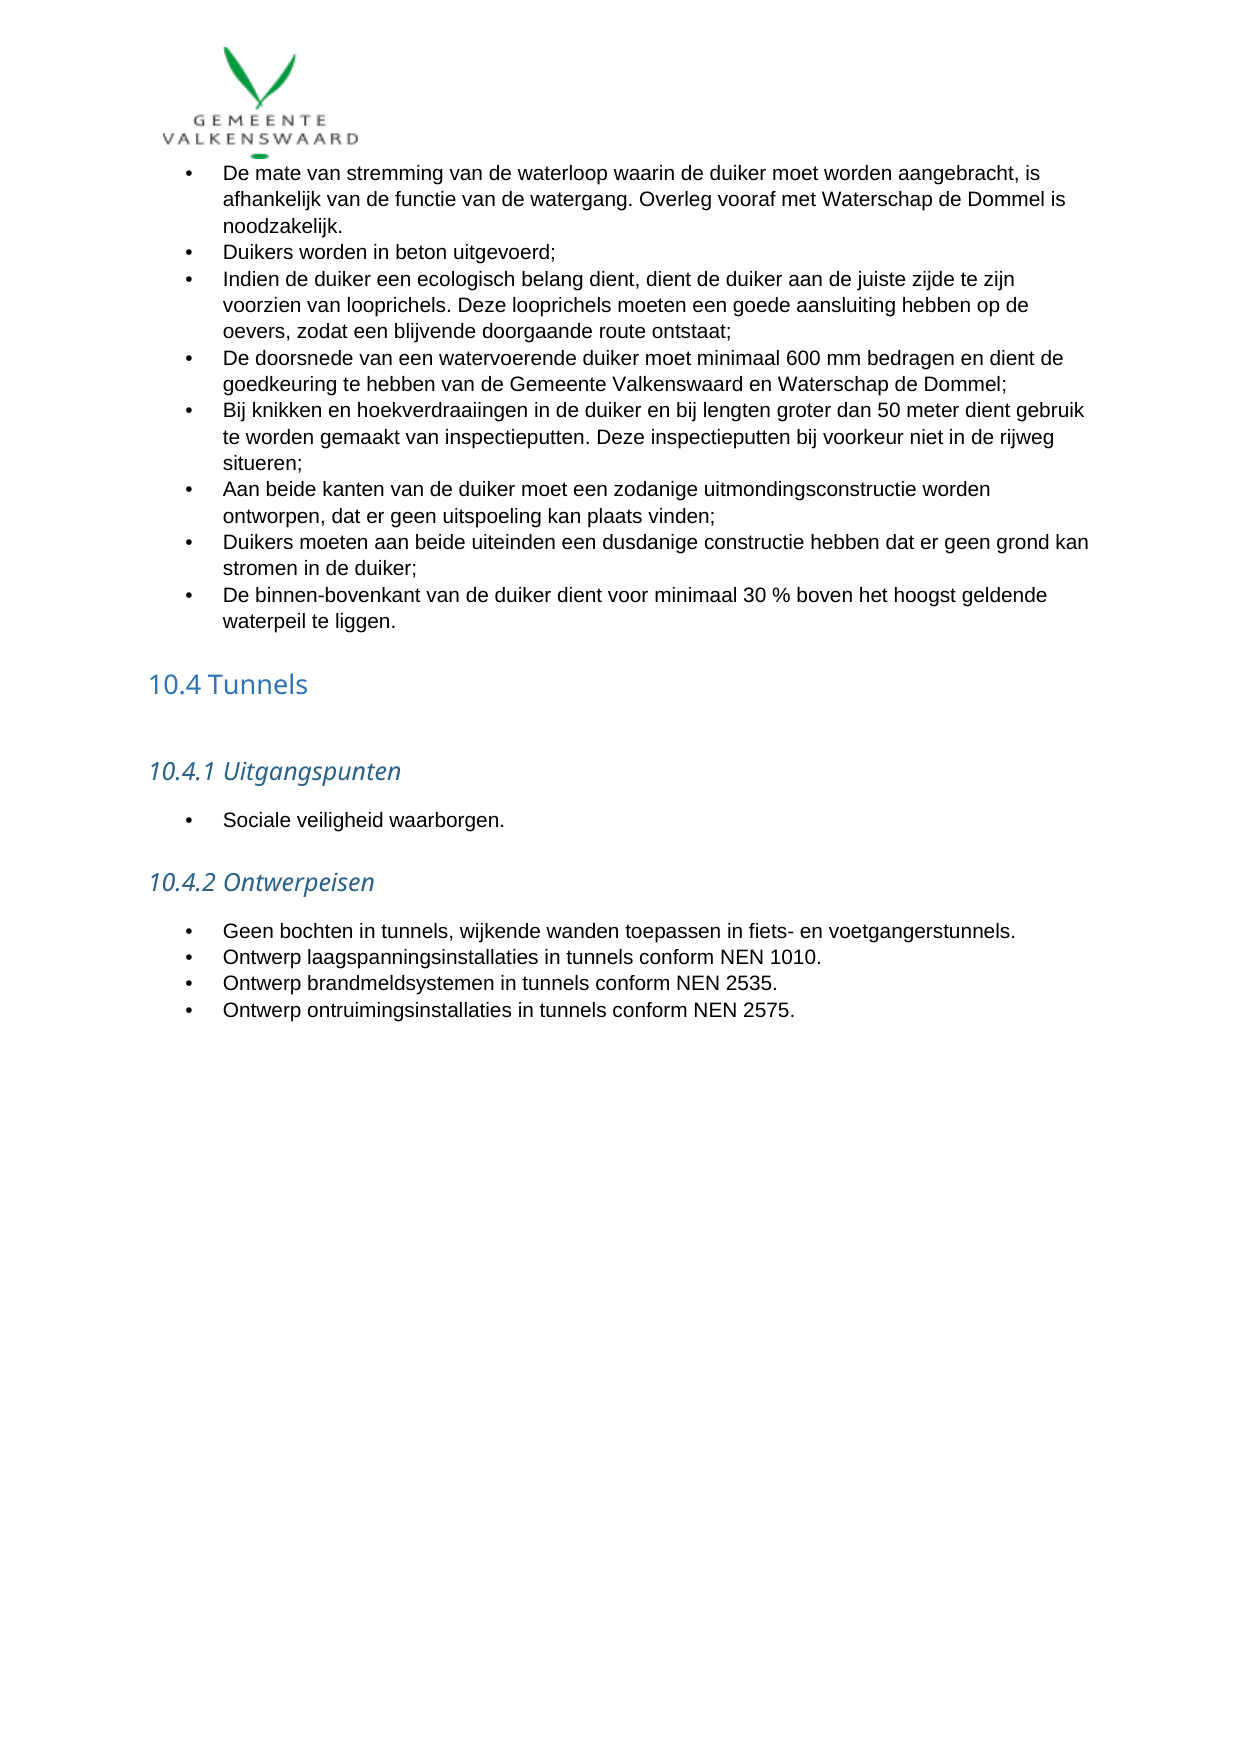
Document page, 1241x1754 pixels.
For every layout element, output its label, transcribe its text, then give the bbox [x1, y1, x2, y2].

list Aan beide kanten van de duiker moet een zodanige uitmondingsconstructie worden ontworpen, dat er geen uitspoeling kan plaats vinden; [185, 477, 1093, 527]
list Geen bochten in tunnels, wijkende wanden toepassen in fiets- en voetgangerstunnels. [185, 918, 1093, 942]
list Indien de duiker een ecologisch belang dient, dient de duiker aan de juiste zijde te zijn voorzien van looprichels. Deze looprichels moeten een goede aansluiting hebben op de oevers, zodat een blijvende doorgaande route ontstaat; [185, 266, 1093, 343]
list Ontwerp laagspanningsinstallaties in tunnels conform NEN 1010. [185, 945, 1093, 969]
list Duikers moeten aan beide uiteinden een dusdanige constructie hebben dat er geen grond kan stromen in de duiker; [185, 530, 1093, 580]
list Ontwerp brandmeldsystemen in tunnels conform NEN 2535. [185, 971, 1093, 995]
subtitle Ontwerpeisen [148, 864, 1093, 898]
list De mate van stremming van de waterloop waarin de duiker moet worden aangebracht, is afhankelijk van de functie van de watergang. Overleg vooraf met Waterschap de Dommel is noodzakelijk. [185, 148, 1093, 238]
list Bij knikken en hoekverdraaiingen in de duiker en bij lengten groter dan 50 meter dient gebruik te worden gemaakt van inspectieputten. Deze inspectieputten bij voorkeur niet in de rijweg situeren; [185, 398, 1093, 475]
list Ontwerp ontruimingsinstallaties in tunnels conform NEN 2575. [185, 998, 1093, 1022]
subtitle Tunnels [148, 666, 1093, 703]
list Duikers worden in beton uitgevoerd; [185, 240, 1093, 264]
subtitle Uitgangspunten [148, 753, 1093, 788]
list De binnen-bovenkant van de duiker dient voor minimaal 30 % boven het hoogst geldende waterpeil te liggen. [185, 583, 1093, 633]
list Sociale veiligheid waarborgen. [185, 808, 1093, 832]
list De doorsnede van een watervoerende duiker moet minimaal 600 mm bedragen en dient de goedkeuring te hebben van de Gemeente Valkenswaard en Waterschap de Dommel; [185, 345, 1093, 396]
